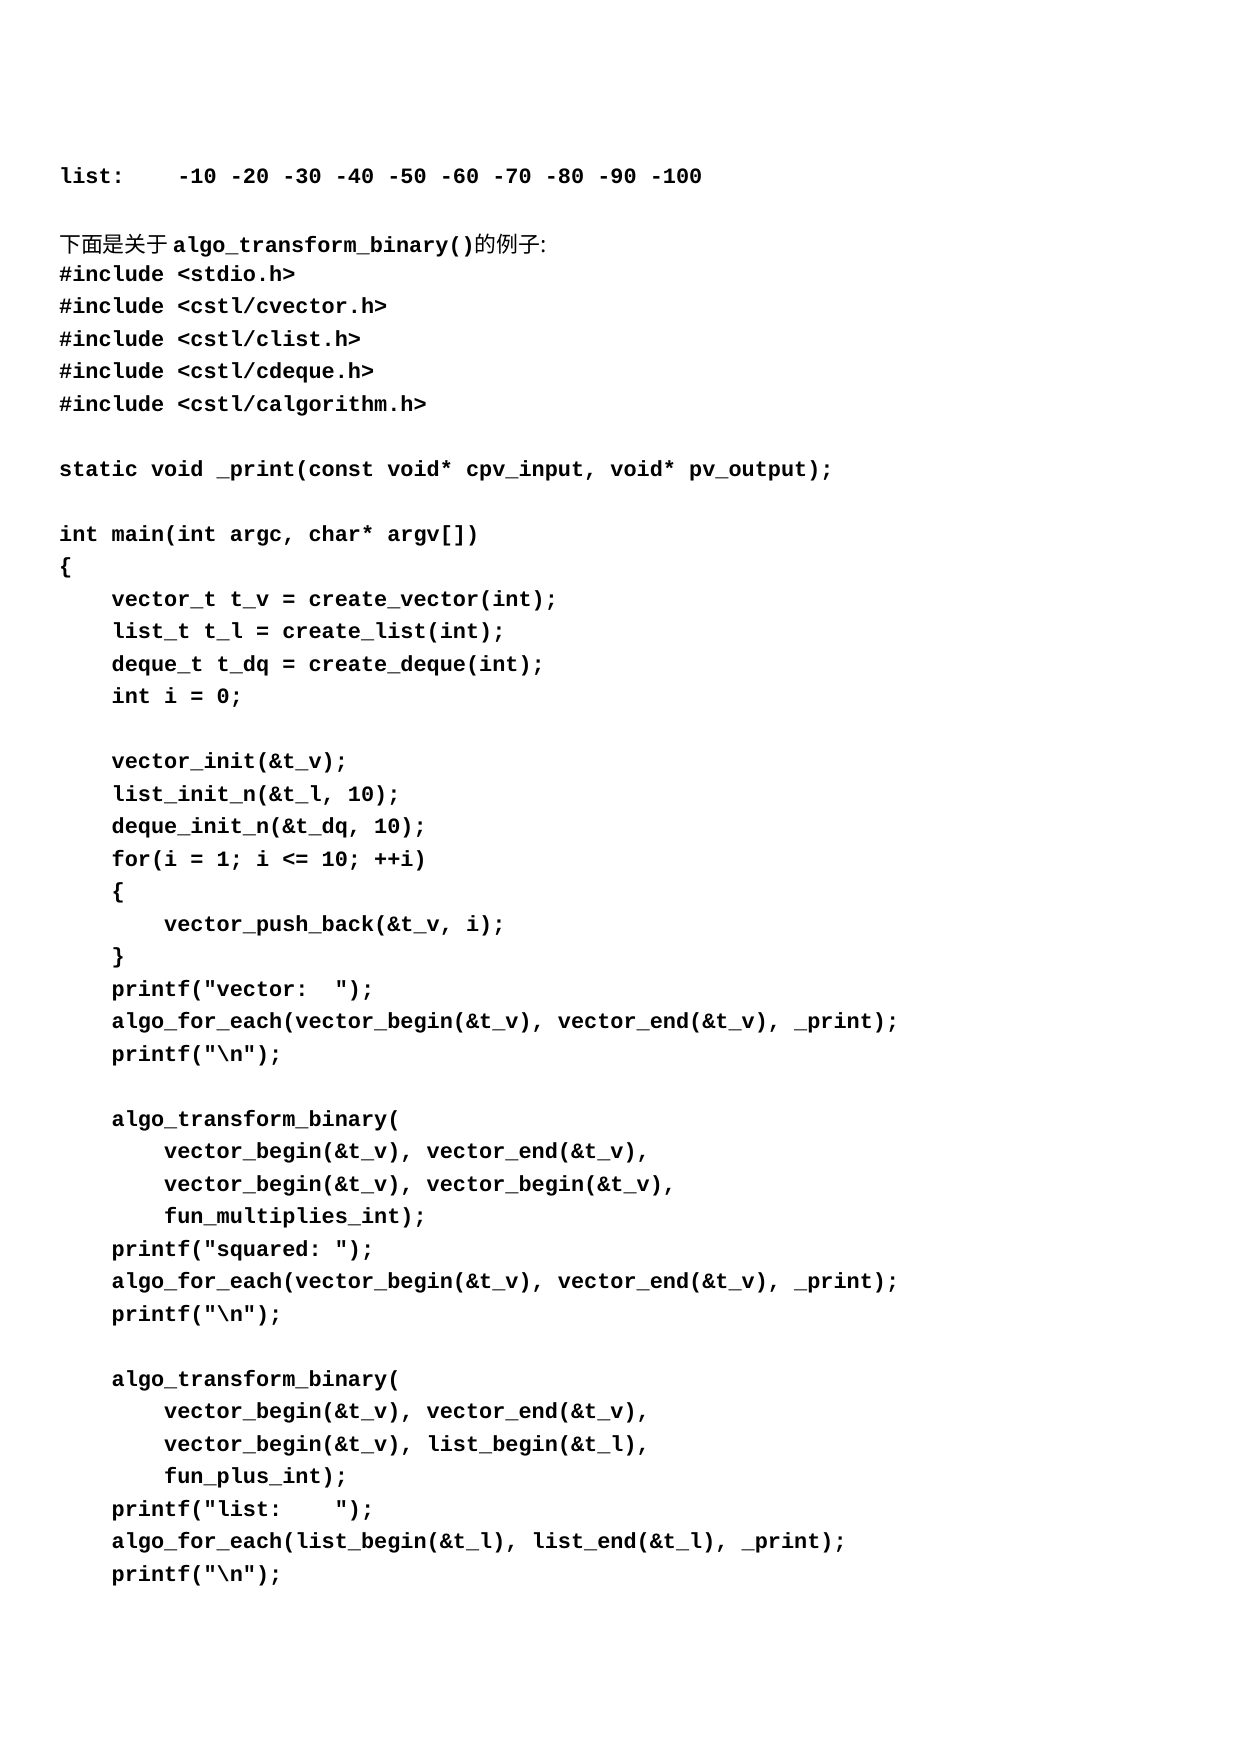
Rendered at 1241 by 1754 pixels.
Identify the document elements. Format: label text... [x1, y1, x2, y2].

text algo_transform_binary( [59, 1364, 1181, 1397]
text fun_plus_int); [59, 1462, 1181, 1494]
text { [59, 552, 1181, 584]
text #include <stdio.h> [59, 259, 1181, 292]
text #include <cstl/cdeque.h> [59, 357, 1181, 389]
text list_init_n(&t_l, 10); [59, 779, 1181, 812]
text algo_transform_binary( [59, 1104, 1181, 1137]
text for(i = 1; i <= 10; ++i) [59, 844, 1181, 877]
text { [59, 877, 1181, 909]
text list_t t_l = create_list(int); [59, 617, 1181, 649]
text vector_begin(&t_v), vector_begin(&t_v), [59, 1169, 1181, 1202]
text algo_for_each(vector_begin(&t_v), vector_end(&t_v), _print); [59, 1007, 1181, 1039]
text printf("squared: "); [59, 1234, 1181, 1267]
text vector_begin(&t_v), list_begin(&t_l), [59, 1429, 1181, 1462]
text fun_multiplies_int); [59, 1202, 1181, 1234]
text printf("list: "); [59, 1494, 1181, 1527]
text deque_init_n(&t_dq, 10); [59, 812, 1181, 844]
text #include <cstl/cvector.h> [59, 292, 1181, 324]
text #include <cstl/calgorithm.h> [59, 389, 1181, 422]
text vector_begin(&t_v), vector_end(&t_v), [59, 1137, 1181, 1169]
text vector_init(&t_v); [59, 747, 1181, 779]
text vector_push_back(&t_v, i); [59, 909, 1181, 942]
text list: -10 -20 -30 -40 -50 -60 -70 -80 -90 -100 [59, 162, 1181, 194]
text 下面是关于algo_transform_binary()的例子: [59, 227, 1181, 259]
text algo_for_each(vector_begin(&t_v), vector_end(&t_v), _print); [59, 1267, 1181, 1299]
text static void _print(const void* cpv_input, void* pv_output); [59, 454, 1181, 487]
text printf("\n"); [59, 1559, 1181, 1592]
text #include <cstl/clist.h> [59, 324, 1181, 357]
text deque_t t_dq = create_deque(int); [59, 649, 1181, 682]
text int i = 0; [59, 682, 1181, 714]
text printf("\n"); [59, 1039, 1181, 1072]
text printf("vector: "); [59, 974, 1181, 1007]
text vector_t t_v = create_vector(int); [59, 584, 1181, 617]
text } [59, 942, 1181, 974]
text printf("\n"); [59, 1299, 1181, 1332]
text algo_for_each(list_begin(&t_l), list_end(&t_l), _print); [59, 1527, 1181, 1559]
text int main(int argc, char* argv[]) [59, 519, 1181, 552]
text vector_begin(&t_v), vector_end(&t_v), [59, 1397, 1181, 1429]
